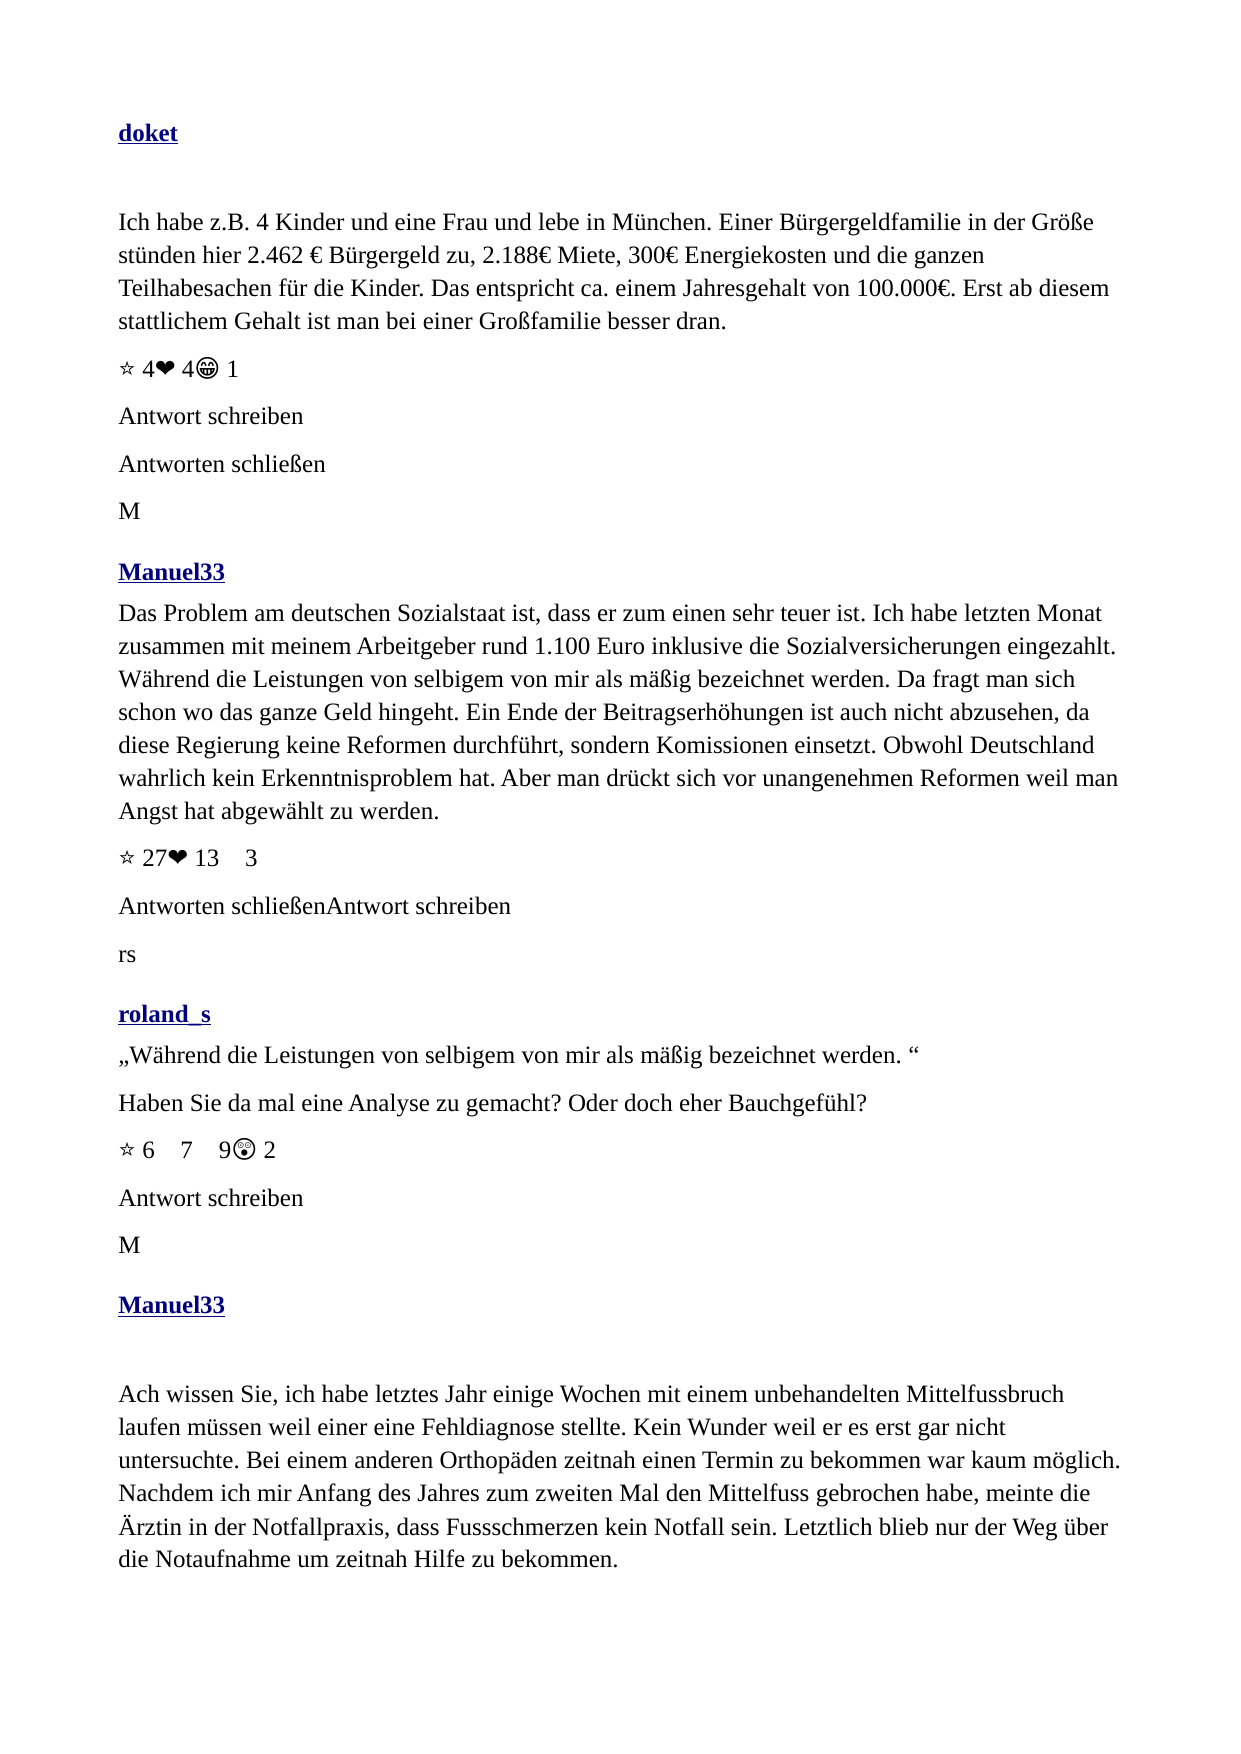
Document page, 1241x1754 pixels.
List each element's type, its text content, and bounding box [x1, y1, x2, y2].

subtitle roland_s [118, 999, 1122, 1028]
text Antwort schreiben [118, 401, 1122, 430]
text „Während die Leistungen von selbigem von mir als mäßig bezeichnet werden. “ [118, 1040, 1122, 1069]
text M [118, 496, 1122, 525]
text M [118, 1231, 1122, 1259]
text Antworten schließenAntwort schreiben [118, 891, 1122, 920]
subtitle Manuel33 [118, 557, 1122, 585]
text Antwort schreiben [118, 1183, 1122, 1212]
text Das Problem am deutschen Sozialstaat ist, dass er zum einen sehr teuer ist. Ich habe letzten Monat zusammen mit meinem Arbeitgeber rund 1.100 Euro inklusive die Sozialversicherungen eingezahlt. Während die Leistungen von selbigem von mir als mäßig bezeichnet werden. Da fragt man sich schon wo das ganze Geld hingeht. Ein Ende der Beitragserhöhungen ist auch nicht abzusehen, da diese Regierung keine Reformen durchführt, sondern Komissionen einsetzt. Obwohl Deutschland wahrlich kein Erkenntnisproblem hat. Aber man drückt sich vor unangenehmen Reformen weil man Angst hat abgewählt zu werden. [118, 598, 1122, 825]
text Haben Sie da mal eine Analyse zu gemacht? Oder doch eher Bauchgefühl? [118, 1088, 1122, 1116]
text ⭐️ 4❤️ 4😁 1 [118, 354, 1122, 382]
text Ich habe z.B. 4 Kinder und eine Frau und lebe in München. Einer Bürgergeldfamilie in der Größe stünden hier 2.462 € Bürgergeld zu, 2.188€ Miete, 300€ Energiekosten und die ganzen Teilhabesachen für die Kinder. Das entspricht ca. einem Jahresgehalt von 100.000€. Erst ab diesem stattlichem Gehalt ist man bei einer Großfamilie besser dran. [118, 207, 1122, 335]
text Ach wissen Sie, ich habe letztes Jahr einige Wochen mit einem unbehandelten Mittelfussbruch laufen müssen weil einer eine Fehldiagnose stellte. Kein Wunder weil er es erst gar nicht untersuchte. Bei einem anderen Orthopäden zeitnah einen Termin zu bekommen war kaum möglich. Nachdem ich mir Anfang des Jahres zum zweiten Mal den Mittelfuss gebrochen habe, meinte die Ärztin in der Notfallpraxis, dass Fussschmerzen kein Notfall sein. Letztlich blieb nur der Weg über die Notaufnahme um zeitnah Hilfe zu bekommen. [118, 1379, 1122, 1573]
text rs [118, 939, 1122, 967]
text ⭐️ 6🙁 7🤨 9😲 2 [118, 1135, 1122, 1164]
subtitle doket [118, 118, 1122, 147]
text ⭐️ 27❤️ 13🤨 3 [118, 843, 1122, 872]
subtitle Manuel33 [118, 1291, 1122, 1319]
text Antworten schließen [118, 449, 1122, 478]
